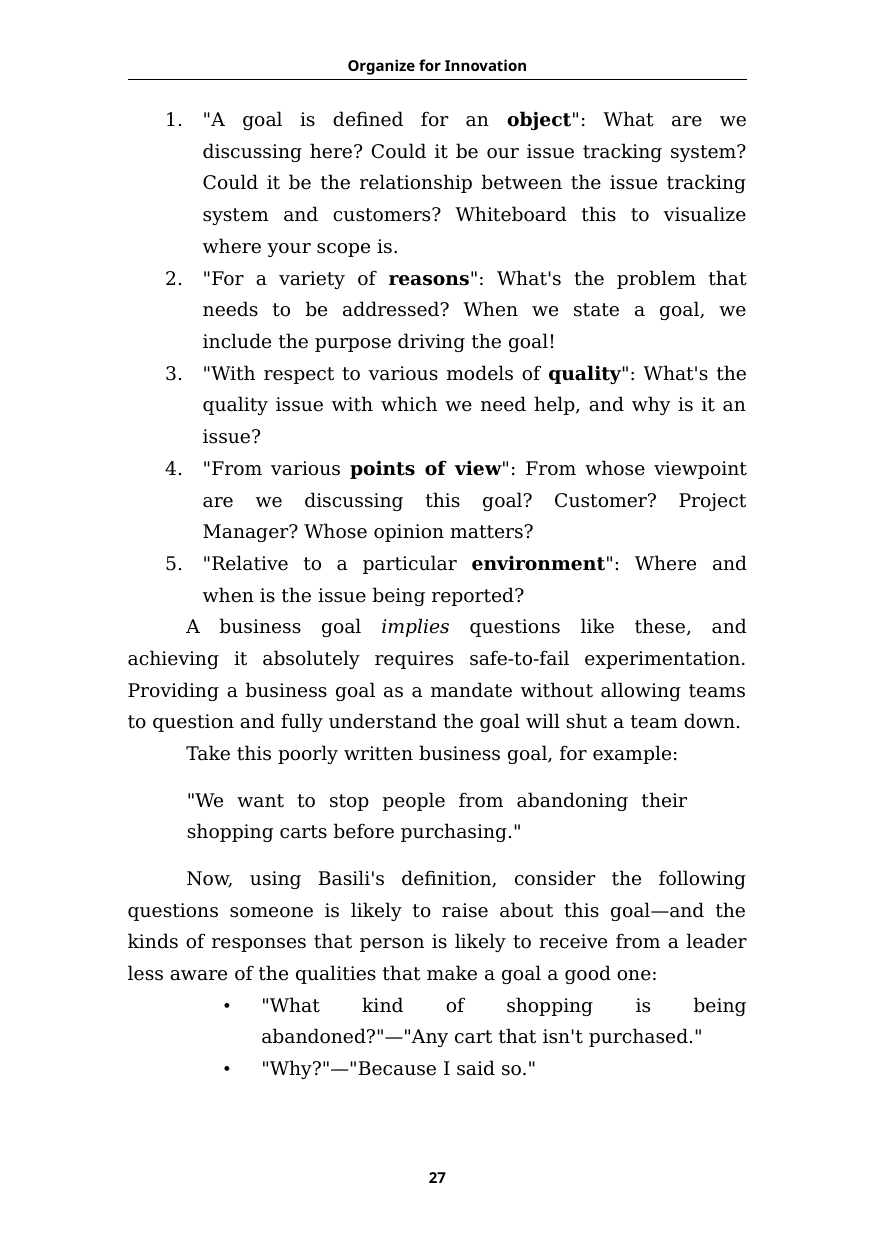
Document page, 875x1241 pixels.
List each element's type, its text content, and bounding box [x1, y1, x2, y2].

list "Why?"—"Because I said so." [223, 1058, 747, 1080]
list "With respect to various models of quality": What's the quality issue with which we need help, and why is it an issue? [165, 362, 747, 448]
list "A goal is defined for an object": What are we discussing here? Could it be our issue tracking system? Could it be the relationship between the issue tracking system and customers? Whiteboard this to visualize where your scope is. [165, 109, 747, 257]
list "Relative to a particular environment": Where and when is the issue being reported? [165, 553, 747, 607]
list "For a variety of reasons": What's the problem that needs to be addressed? When we state a goal, we include the purpose driving the goal! [165, 267, 747, 353]
list "From various points of view": From whose viewpoint are we discussing this goal? Customer? Project Manager? Whose opinion matters? [165, 458, 747, 543]
text A business goal implies questions like these, and achieving it absolutely requires safe-to-fail experimentation. Providing a business goal as a mandate without allowing teams to question and fully understand the goal will shut a team down. [127, 616, 747, 733]
text "We want to stop people from abandoning their shopping carts before purchasing." [187, 790, 688, 843]
text Now, using Basili's definition, consider the following questions someone is likely to raise about this goal—and the kinds of responses that person is likely to receive from a leader less aware of the qualities that make a goal a good one: [127, 868, 747, 985]
text Take this poorly written business goal, for example: [127, 743, 747, 765]
list "What kind of shopping is being abandoned?"—"Any cart that isn't purchased." [223, 995, 747, 1048]
